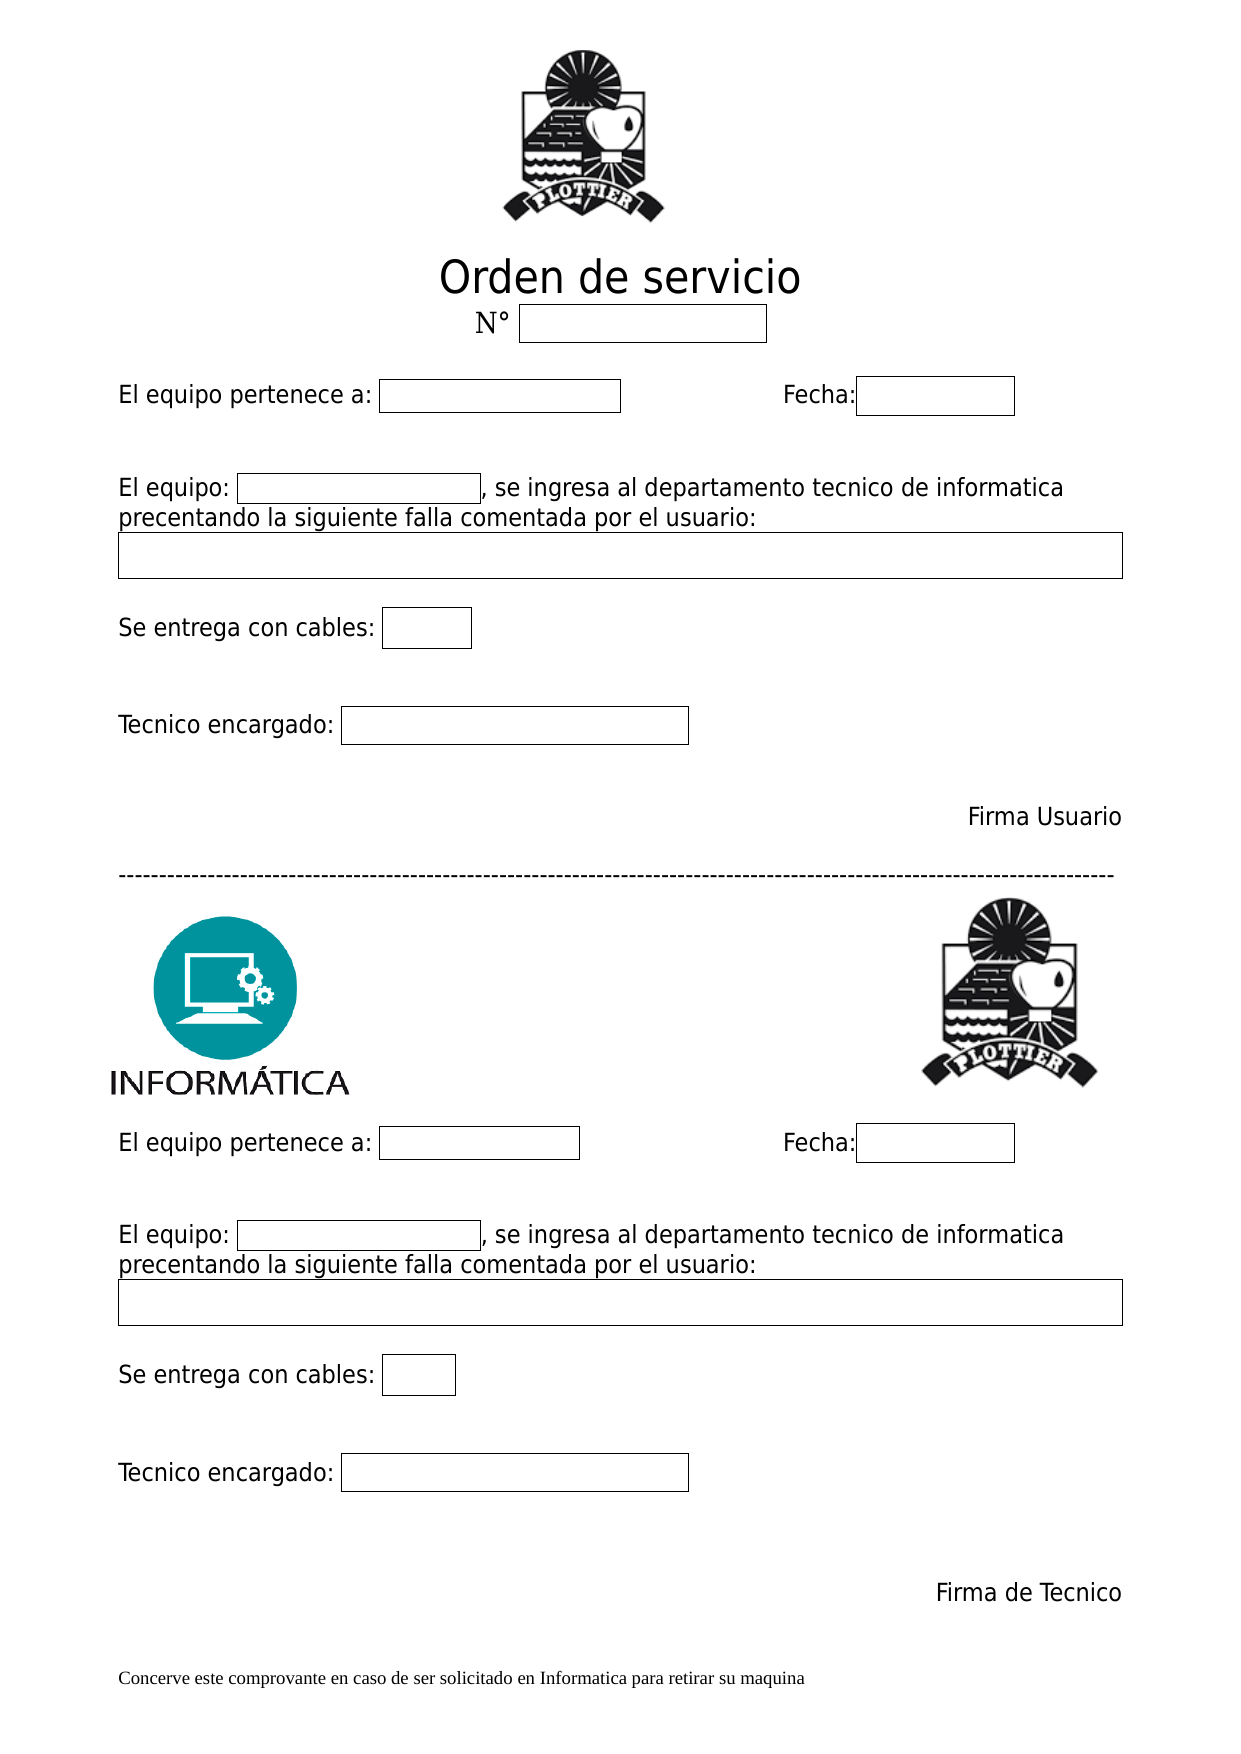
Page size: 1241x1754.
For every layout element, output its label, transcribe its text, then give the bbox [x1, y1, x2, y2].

text Se entrega con cables: [118, 1354, 382, 1395]
text [1015, 1123, 1122, 1162]
text Firma Usuario [118, 802, 1122, 831]
text [456, 1354, 1122, 1395]
text --------------------------------------------------------------------------------------------------------------------------- [118, 861, 1122, 890]
text Tecnico encargado: [118, 706, 341, 744]
text [689, 706, 1122, 744]
text N° [118, 304, 519, 342]
text El equipo pertenece a: Fecha: [118, 1123, 856, 1162]
text [689, 1453, 1122, 1491]
text El equipo: , se ingresa al departamento tecnico de informatica precentando la siguiente falla comentada por el usuario: [118, 1220, 1122, 1279]
picture [913, 897, 1104, 1089]
picture [496, 50, 670, 224]
text Se entrega con cables: [118, 607, 382, 648]
text El equipo: , se ingresa al departamento tecnico de informatica precentando la siguiente falla comentada por el usuario: [118, 473, 1122, 532]
picture [106, 911, 353, 1099]
text Orden de servicio [118, 251, 1122, 304]
text El equipo pertenece a: Fecha: [118, 376, 856, 415]
text [1015, 376, 1122, 415]
text [767, 304, 1122, 342]
text Tecnico encargado: [118, 1453, 341, 1491]
text Firma de Tecnico [118, 1579, 1122, 1608]
text [472, 607, 1122, 648]
